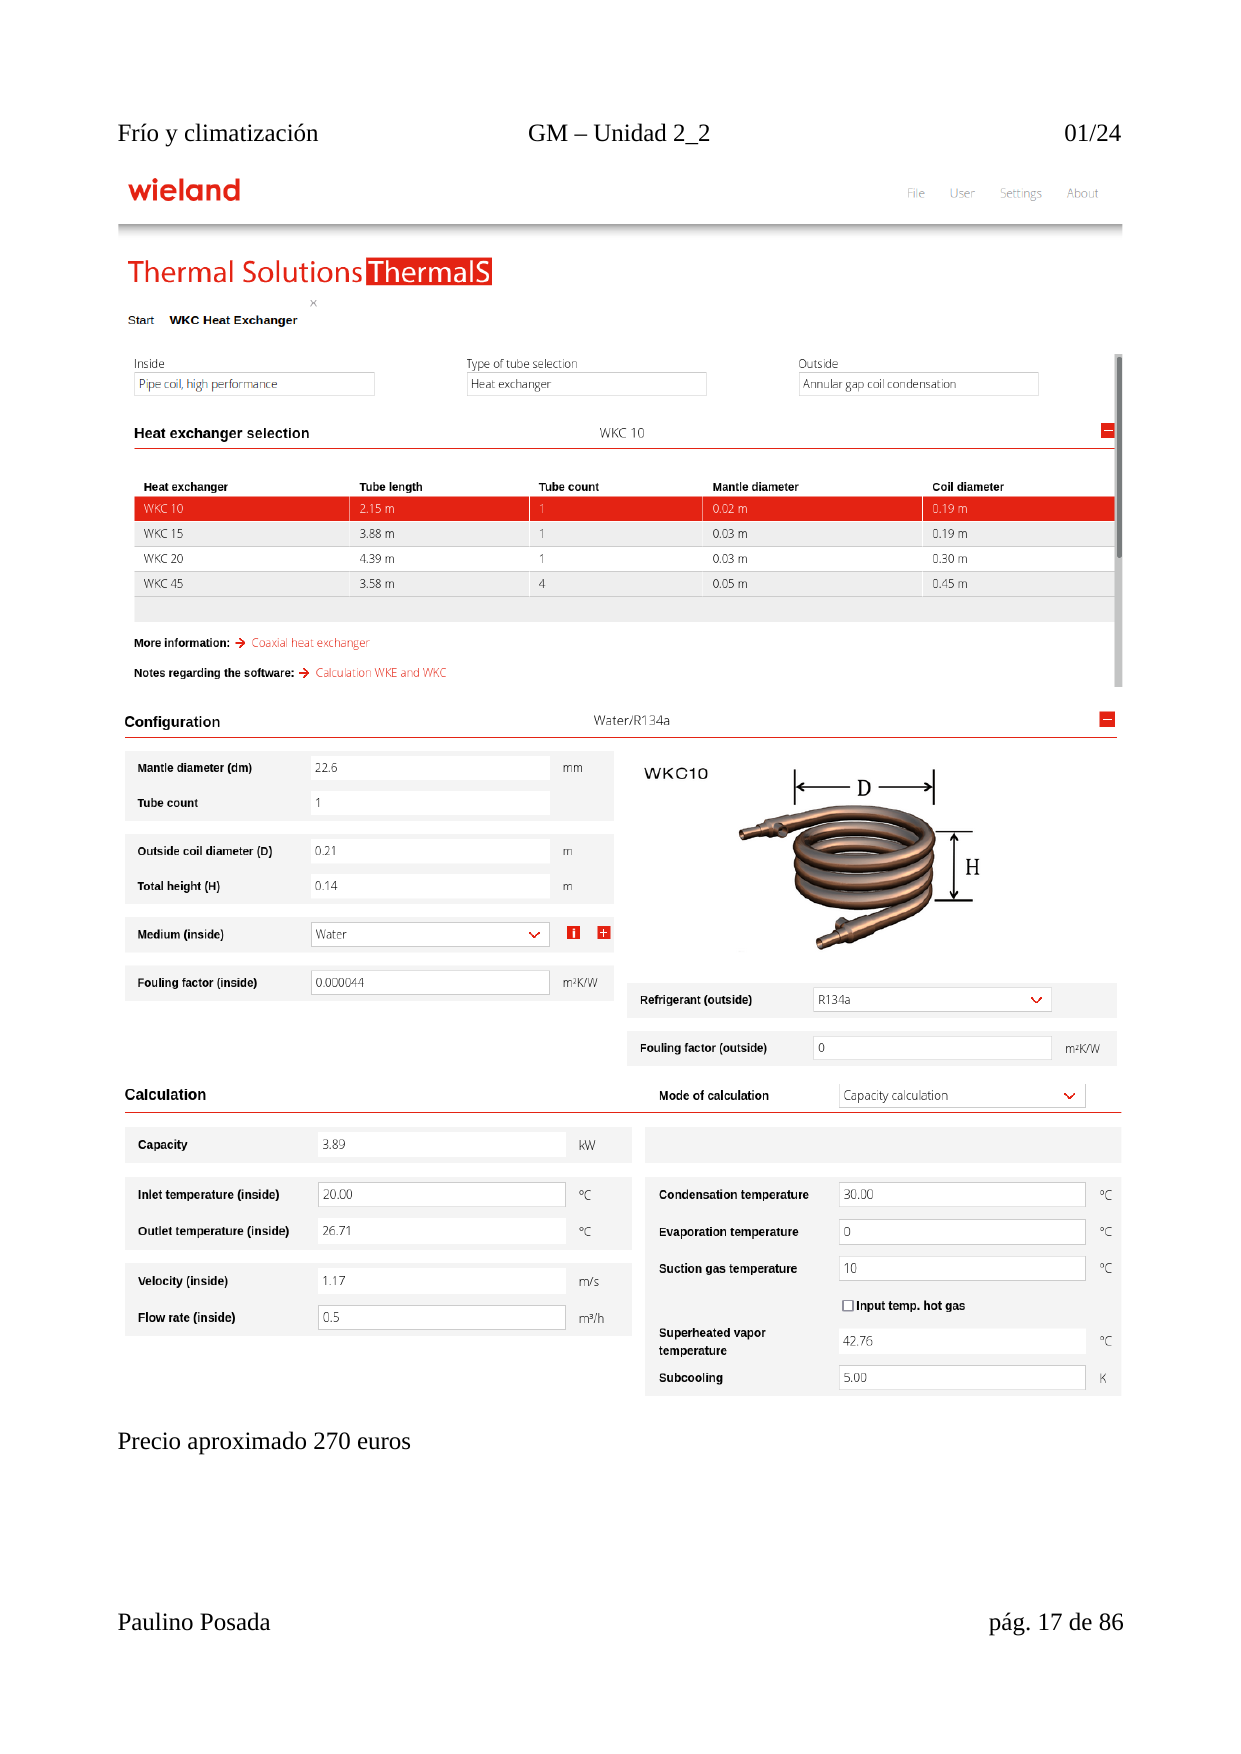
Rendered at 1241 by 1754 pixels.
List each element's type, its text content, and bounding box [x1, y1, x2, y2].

text Precio aproximado 270 euros [117, 1412, 1123, 1454]
picture [117, 1084, 1122, 1412]
picture [118, 176, 1123, 687]
picture [117, 707, 1122, 1077]
